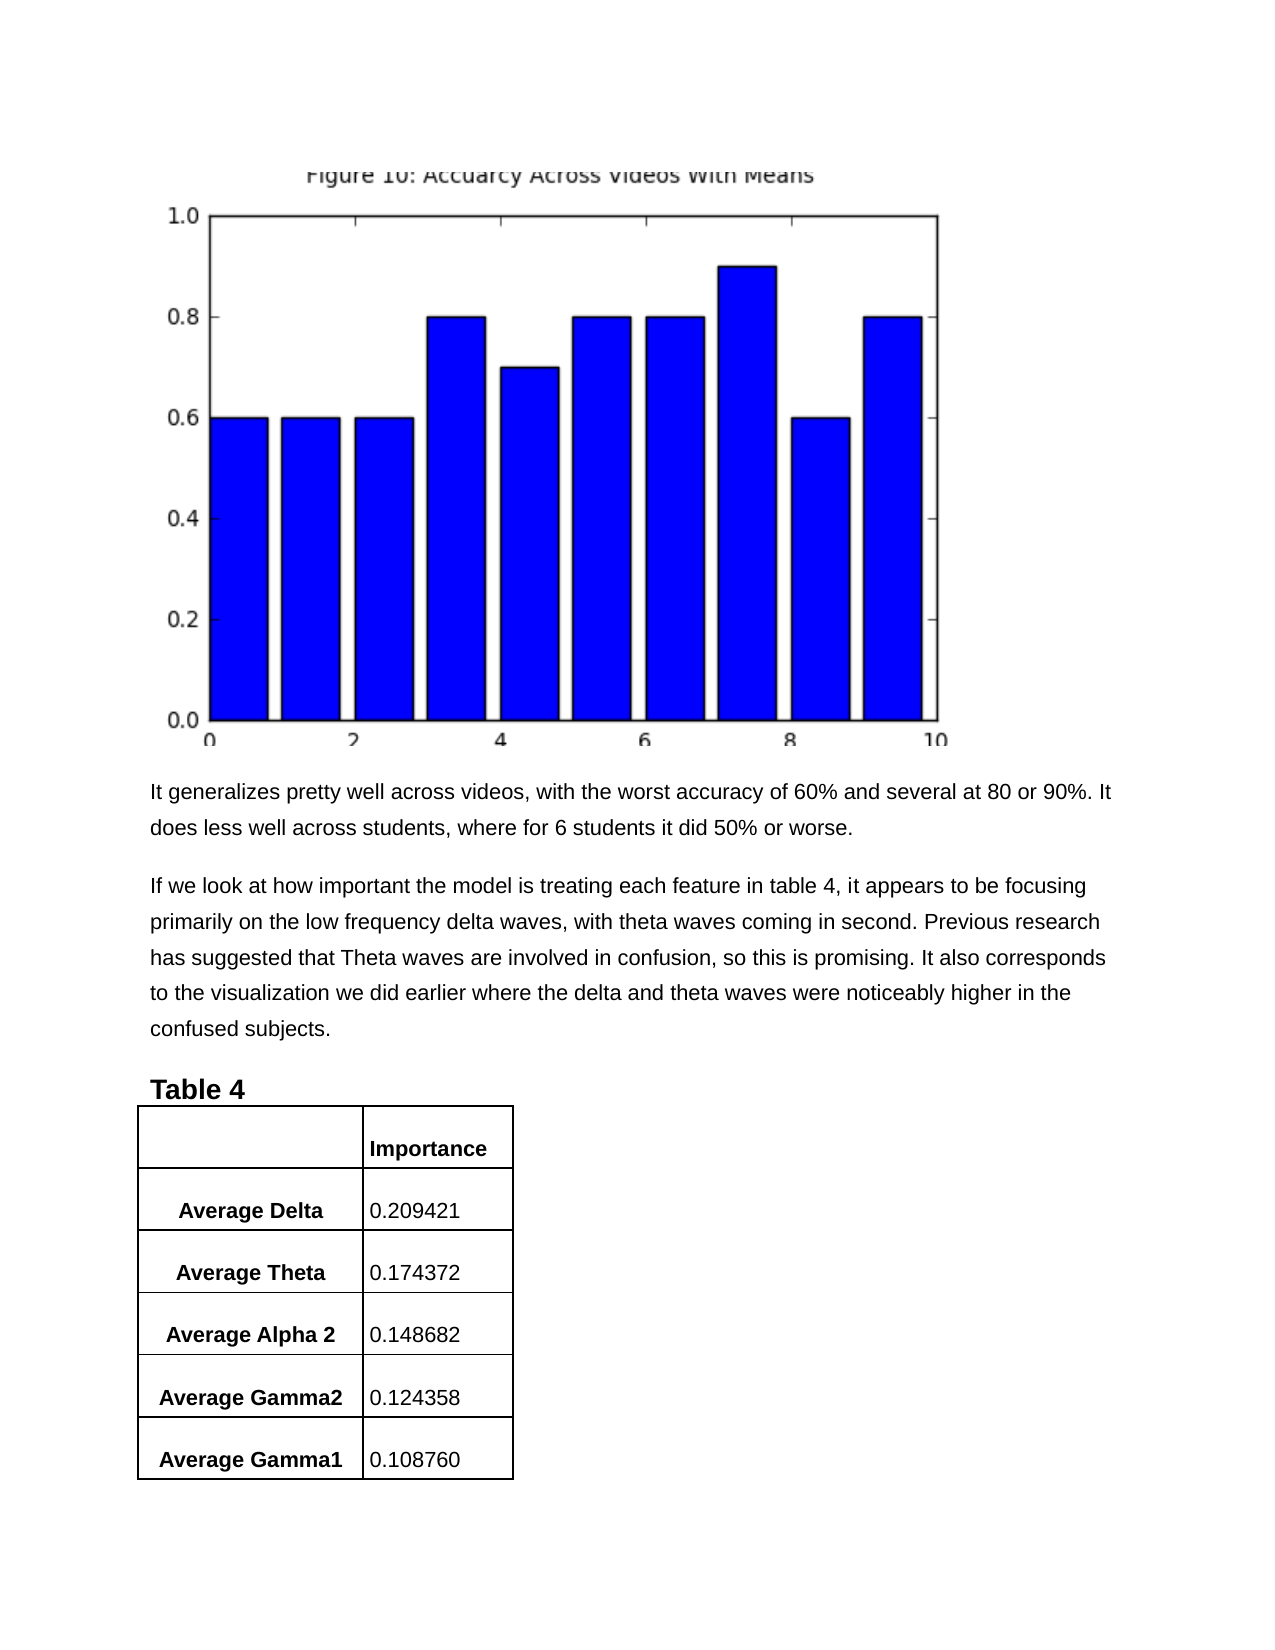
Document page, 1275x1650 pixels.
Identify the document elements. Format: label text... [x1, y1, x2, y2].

table_header [139, 1107, 362, 1167]
table_cell 0.108760 [364, 1418, 512, 1478]
table_cell Average Alpha 2 [139, 1293, 362, 1354]
text It generalizes pretty well across videos, with the worst accuracy of 60% and several at 80 or 90%. It does less well across students, where for 6 students it did 50% or worse. [150, 779, 1125, 840]
table_cell 0.174372 [364, 1231, 512, 1292]
picture [150, 172, 964, 746]
table_cell Average Gamma2 [139, 1355, 362, 1416]
table_header Importance [364, 1107, 512, 1167]
table_cell 0.209421 [364, 1169, 512, 1229]
table_cell Average Theta [139, 1231, 362, 1292]
subtitle Table 4 [150, 1073, 1125, 1105]
table_cell 0.148682 [364, 1293, 512, 1354]
table_cell Average Delta [139, 1169, 362, 1229]
table_cell 0.124358 [364, 1355, 512, 1416]
table_cell Average Gamma1 [139, 1418, 362, 1478]
text If we look at how important the model is treating each feature in table 4, it appears to be focusing primarily on the low frequency delta waves, with theta waves coming in second. Previous research has suggested that Theta waves are involved in confusion, so this is promising. It also corresponds to the visualization we did earlier where the delta and theta waves were noticeably higher in the confused subjects. [150, 873, 1125, 1041]
